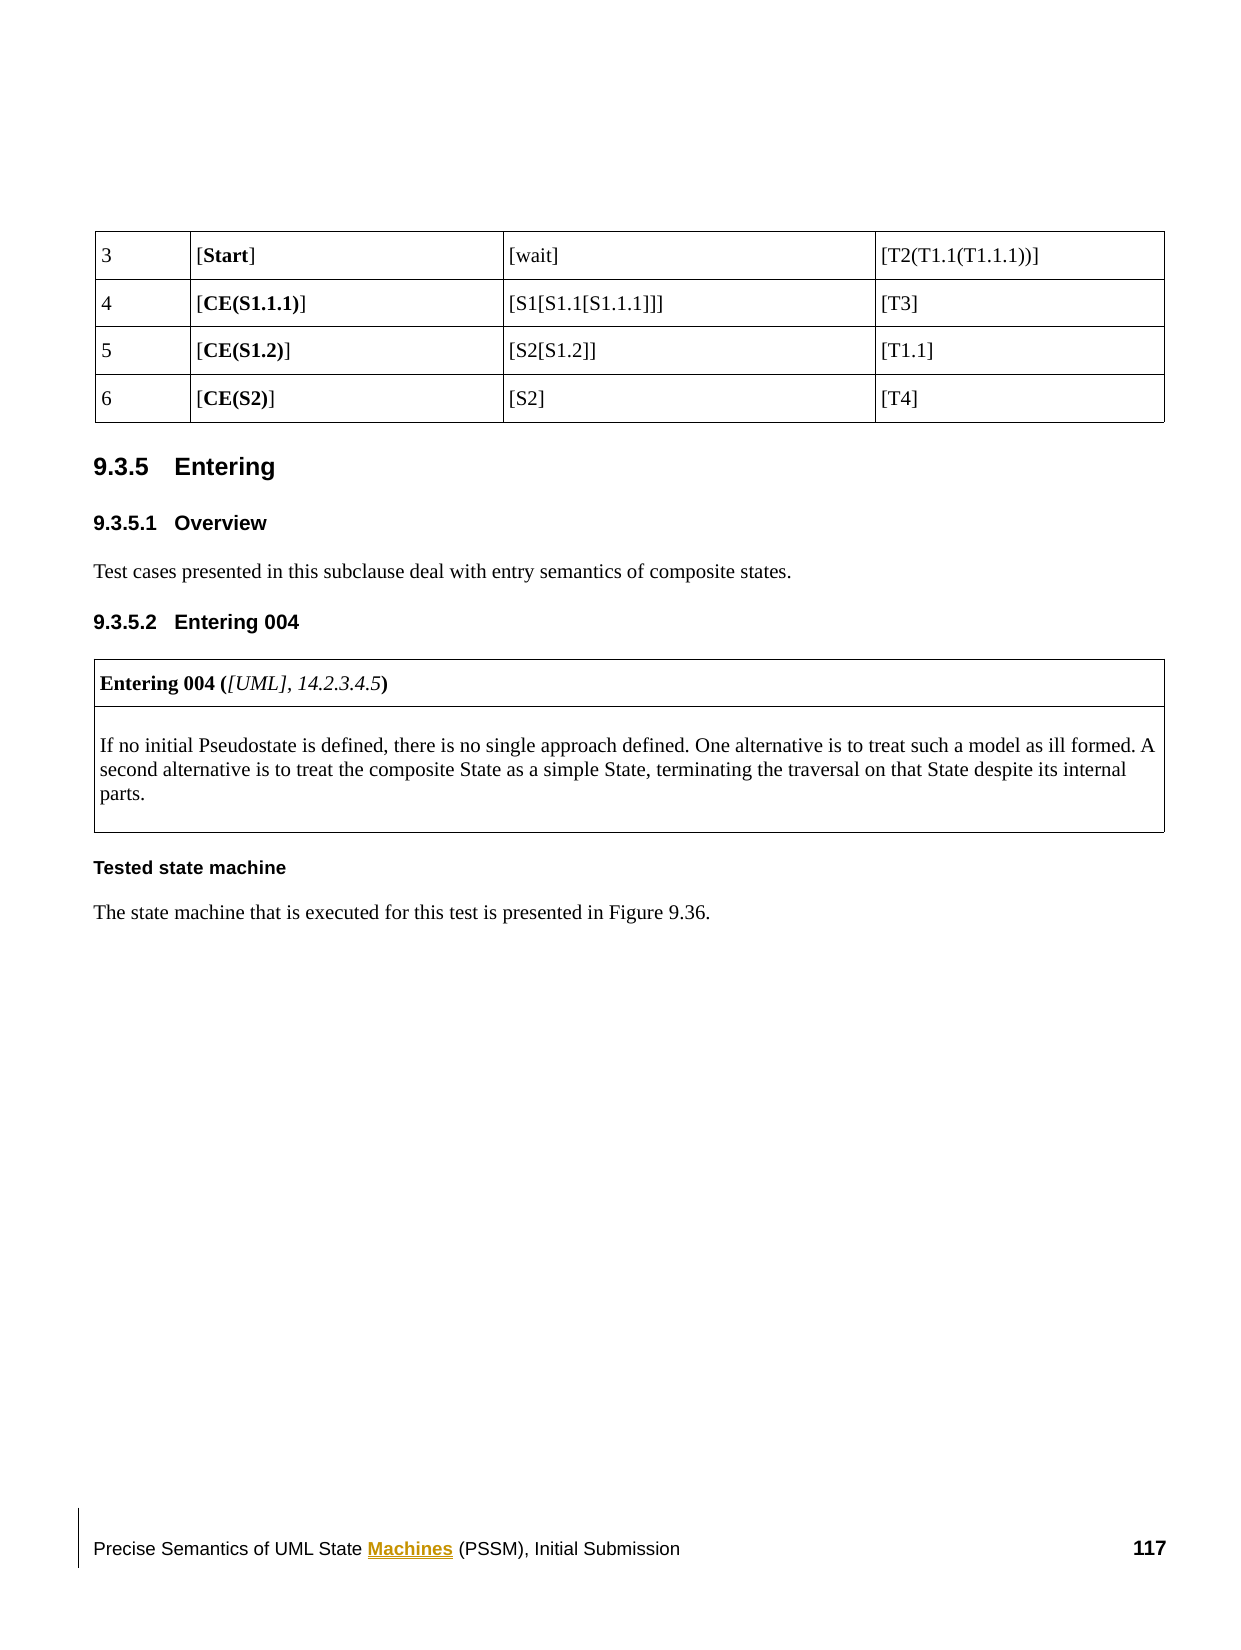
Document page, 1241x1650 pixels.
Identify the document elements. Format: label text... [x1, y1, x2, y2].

table_cell 6 [96, 375, 190, 422]
table_cell 3 [96, 232, 190, 279]
table_cell [CE(S2)] [191, 375, 503, 422]
table_cell If no initial Pseudostate is defined, there is no single approach defined. One alternative is to treat such a model as ill formed. A second alternative is to treat the composite State as a simple State, terminating the traversal on that State despite its internal parts. [95, 707, 1164, 832]
table_cell [CE(S1.2)] [191, 327, 503, 374]
table_cell [S2[S1.2]] [504, 327, 875, 374]
table_cell [S2] [504, 375, 875, 422]
table_cell [Start] [191, 232, 503, 279]
table_cell [T3] [876, 280, 1164, 326]
text The state machine that is executed for this test is presented in Figure 9.36. [93, 900, 1164, 924]
table_cell [wait] [504, 232, 875, 279]
subtitle Entering 004 [93, 608, 1164, 633]
table_cell 4 [96, 280, 190, 326]
table_cell [S1[S1.1[S1.1.1]]] [504, 280, 875, 326]
table_cell 5 [96, 327, 190, 374]
table_cell [T1.1] [876, 327, 1164, 374]
text Test cases presented in this subclause deal with entry semantics of composite states. [93, 559, 1164, 583]
subtitle Entering [93, 451, 1164, 480]
table_cell [CE(S1.1.1)] [191, 280, 503, 326]
subtitle Overview [93, 509, 1164, 534]
subtitle Tested state machine [93, 857, 1164, 879]
table_header Entering 004 ([UML], 14.2.3.4.5) [95, 660, 1164, 706]
table_cell [T2(T1.1(T1.1.1))] [876, 232, 1164, 279]
table_cell [T4] [876, 375, 1164, 422]
